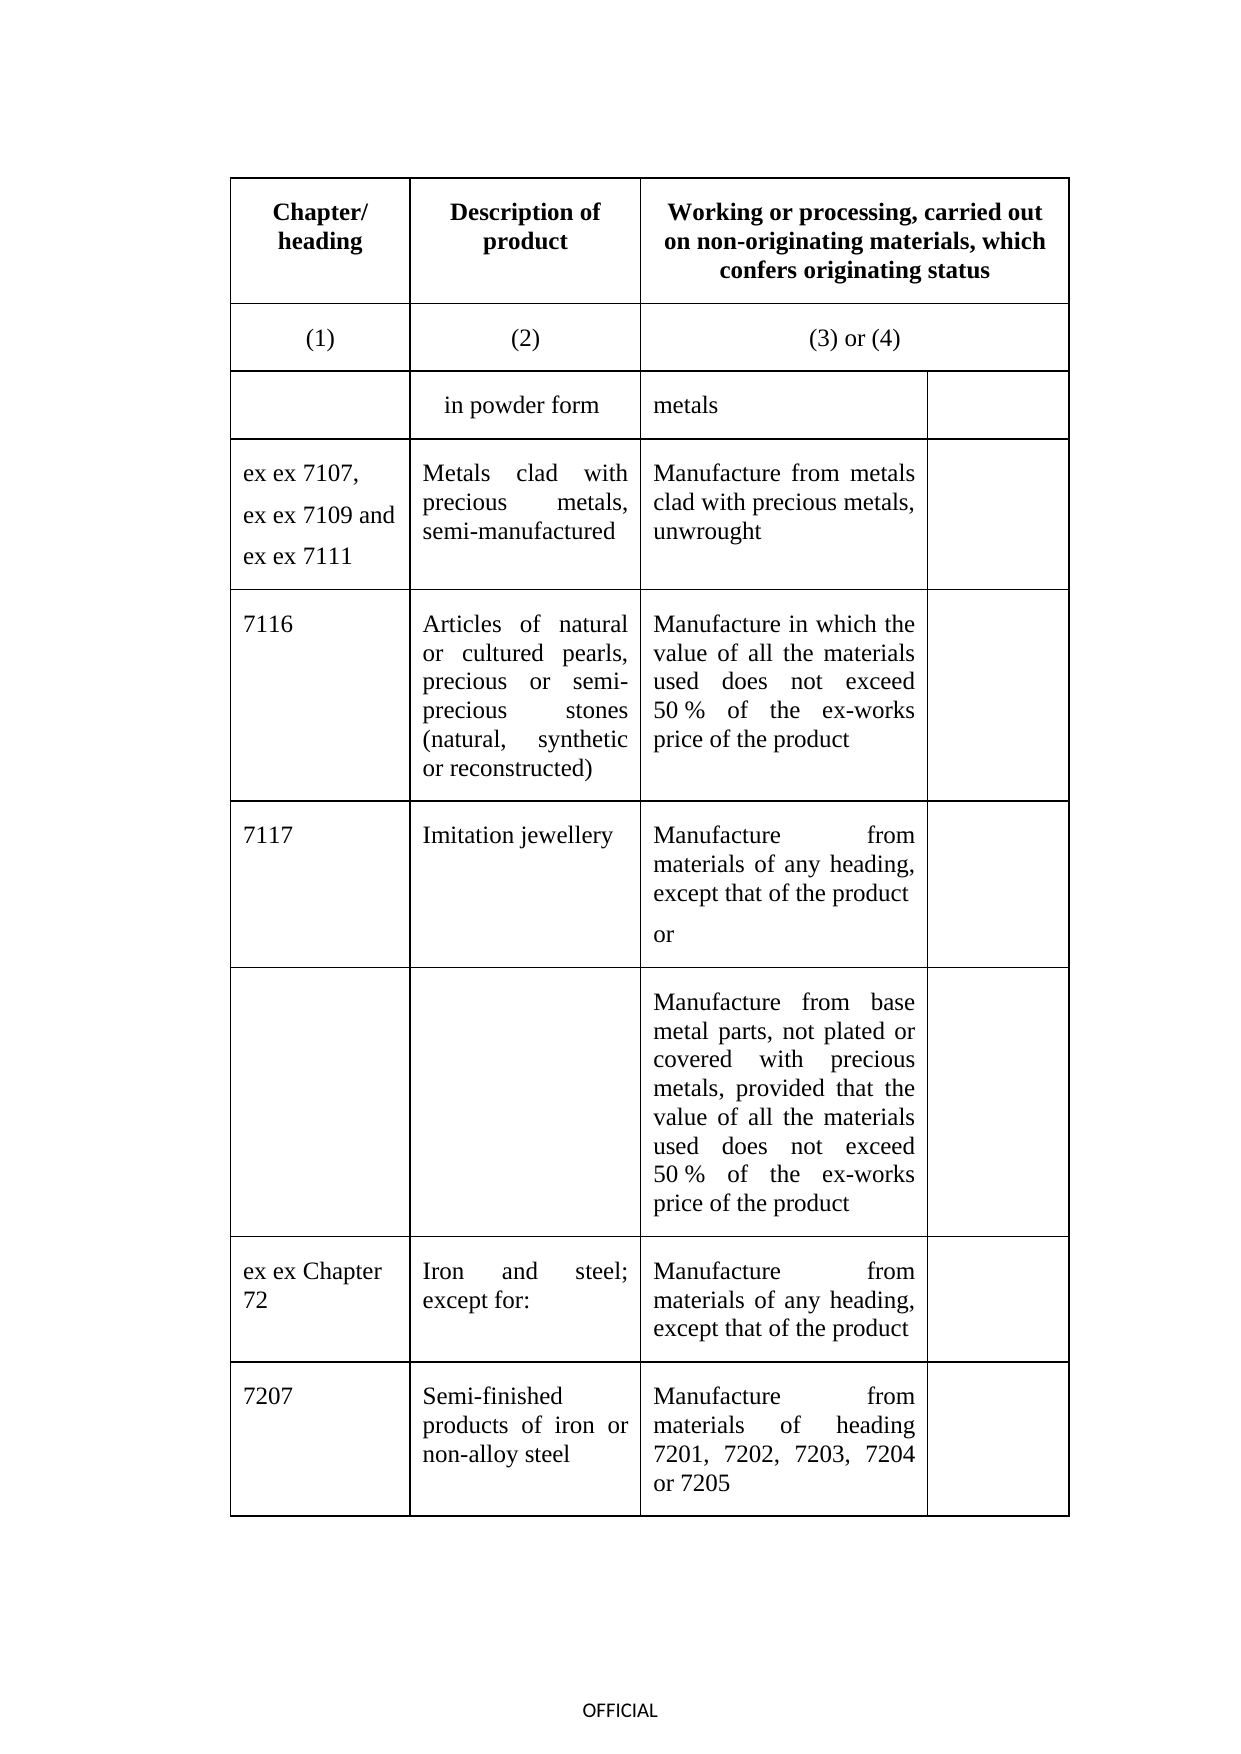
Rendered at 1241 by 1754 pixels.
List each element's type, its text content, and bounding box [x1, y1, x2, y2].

table_cell Semi-finished products of iron or non-alloy steel [411, 1363, 640, 1515]
table_cell Manufacture from materials of any heading, except that of the product or [641, 802, 927, 967]
table_cell ex ex 7107, ex ex 7109 and ex ex 7111 [231, 440, 409, 588]
table_cell [928, 968, 1068, 1236]
table_cell Manufacture from materials of heading 7201, 7202, 7203, 7204 or 7205 [641, 1363, 927, 1515]
table_cell (1) [231, 304, 409, 370]
table_cell [411, 372, 640, 438]
table_cell [928, 372, 1068, 438]
table_cell [928, 1363, 1068, 1515]
table_cell ex ex Chapter 72 [231, 1237, 409, 1361]
table_cell Iron and steel; except for: [411, 1237, 640, 1361]
table_cell [928, 802, 1068, 967]
table_cell [231, 968, 409, 1236]
table_cell (3) or (4) [641, 304, 1068, 370]
table_header Chapter/ heading [231, 179, 409, 302]
table_header in powder form [444, 384, 628, 426]
table_header Description of product [411, 179, 640, 302]
table_cell Metals clad with precious metals, semi-manufactured [411, 440, 640, 588]
table_cell [928, 1237, 1068, 1361]
table_header Working or processing, carried out on non-originating materials, which confers originating status [641, 179, 1068, 302]
table_cell Manufacture from base metal parts, not plated or covered with precious metals, provided that the value of all the materials used does not exceed 50 % of the ex-works price of the product [641, 968, 927, 1236]
table_cell Manufacture from materials of any heading, except that of the product [641, 1237, 927, 1361]
table_cell 7117 [231, 802, 409, 967]
table_cell (2) [411, 304, 640, 370]
table_cell 7207 [231, 1363, 409, 1515]
table_cell metals [641, 372, 927, 438]
table_cell [231, 372, 409, 438]
table_cell Manufacture from metals clad with precious metals, unwrought [641, 440, 927, 588]
table_cell [928, 440, 1068, 588]
table_cell Imitation jewellery [411, 802, 640, 967]
table_cell [928, 590, 1068, 800]
table_cell 7116 [231, 590, 409, 800]
table_header [423, 384, 444, 426]
table_cell [411, 968, 640, 1236]
table_cell Articles of natural or cultured pearls, precious or semi-precious stones (natural, synthetic or reconstructed) [411, 590, 640, 800]
table_cell Manufacture in which the value of all the materials used does not exceed 50 % of the ex-works price of the product [641, 590, 927, 800]
